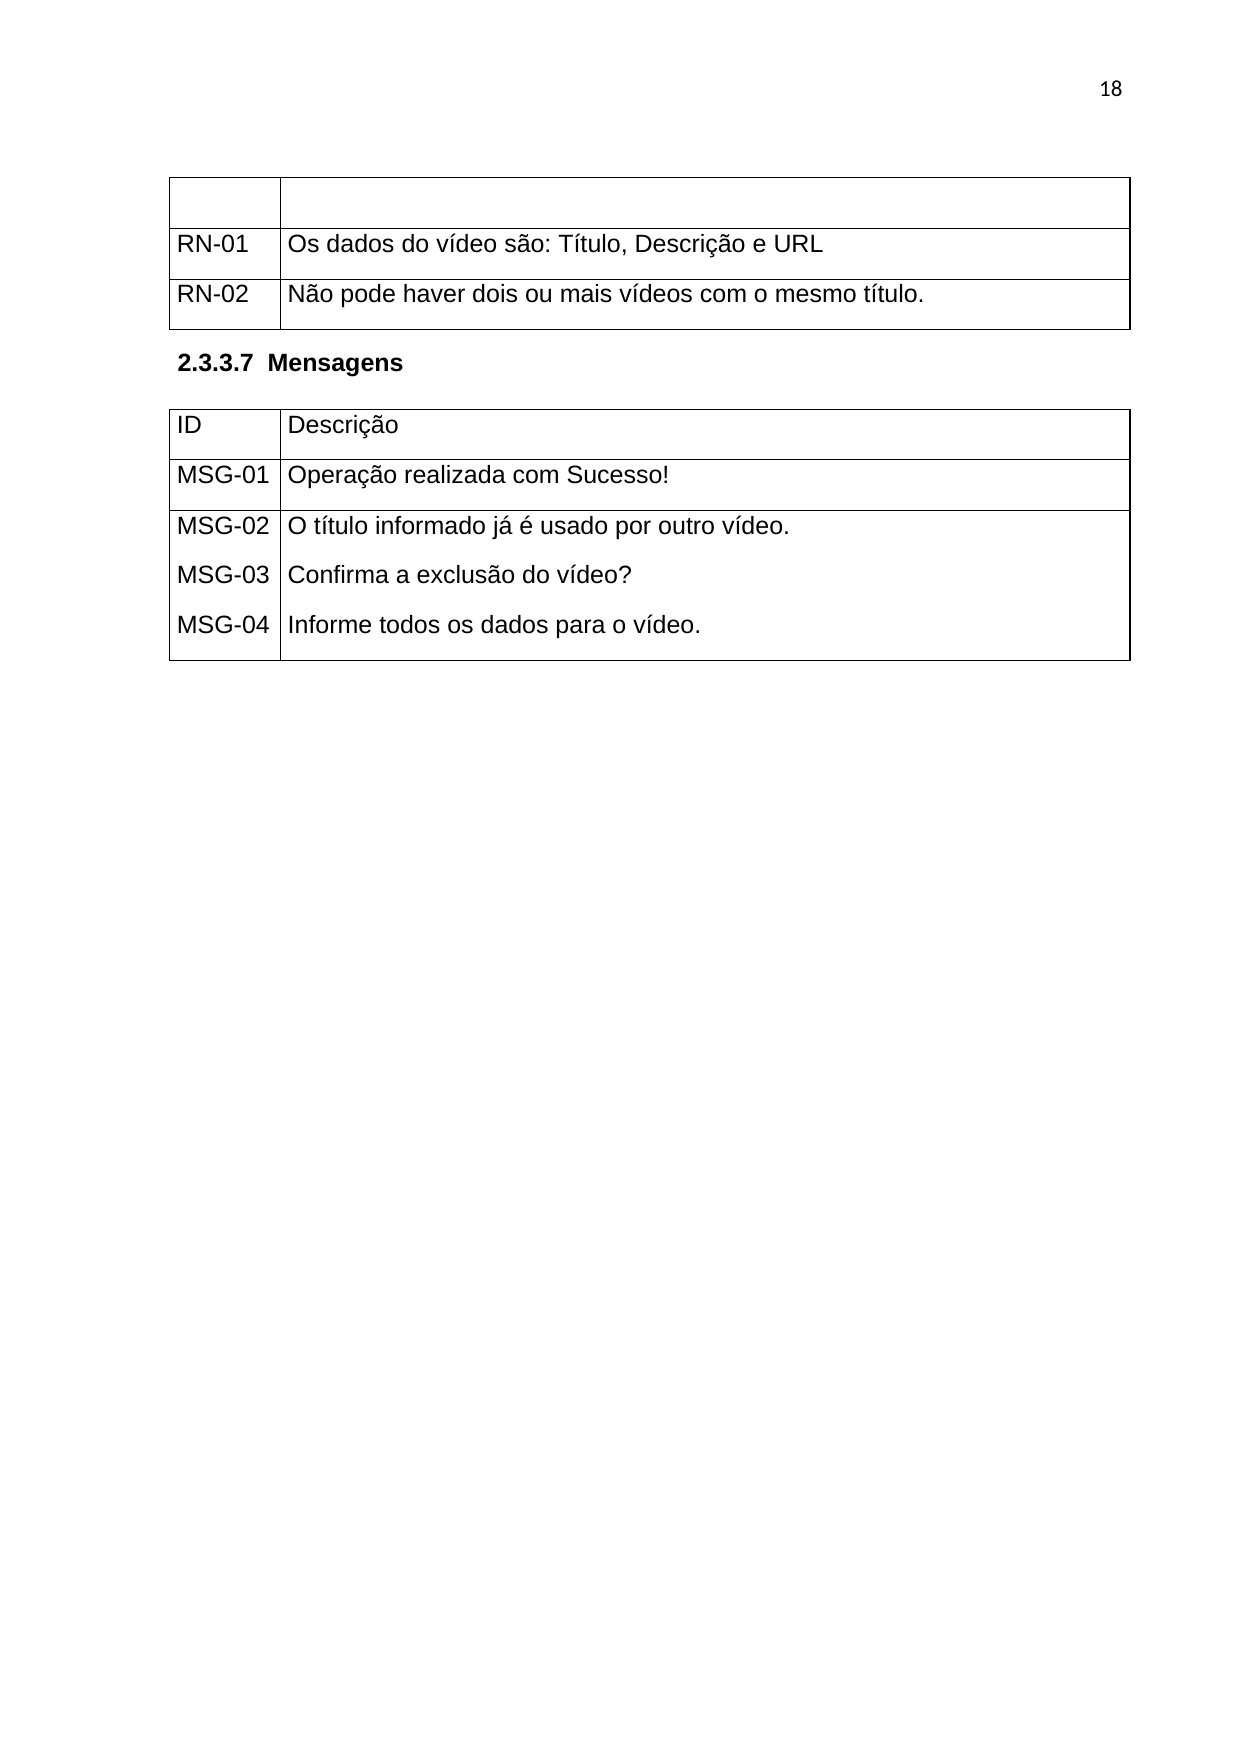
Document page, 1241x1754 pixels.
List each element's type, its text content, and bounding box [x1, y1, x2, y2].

table_cell Informe todos os dados para o vídeo. [281, 610, 1129, 660]
table_cell Operação realizada com Sucesso! [281, 460, 1129, 510]
table_cell Não pode haver dois ou mais vídeos com o mesmo título. [281, 280, 1129, 329]
subtitle Mensagens [177, 348, 1122, 377]
table_cell MSG-04 [170, 610, 280, 660]
table_cell MSG-03 [170, 561, 280, 610]
table_cell MSG-02 [170, 511, 280, 561]
table_header [170, 178, 280, 228]
table_header Descrição [281, 410, 1129, 459]
table_cell O título informado já é usado por outro vídeo. [281, 511, 1129, 561]
table_cell Confirma a exclusão do vídeo? [281, 561, 1129, 610]
table_cell MSG-01 [170, 460, 280, 510]
table_cell RN-02 [170, 280, 280, 329]
table_header ID [170, 410, 280, 459]
table_cell Os dados do vídeo são: Título, Descrição e URL [281, 229, 1129, 278]
table_header [281, 178, 1129, 228]
table_cell RN-01 [170, 229, 280, 278]
